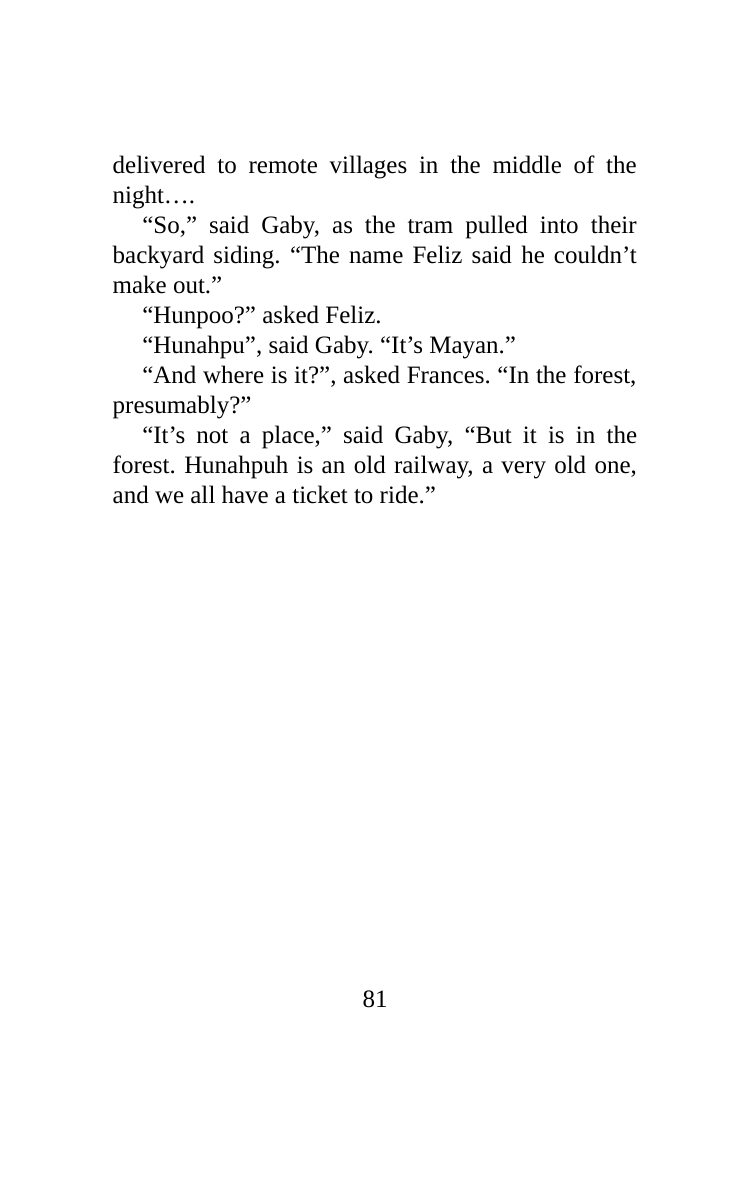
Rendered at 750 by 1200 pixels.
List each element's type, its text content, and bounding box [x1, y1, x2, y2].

text “So,” said Gaby, as the tram pulled into their backyard siding. “The name Feliz said he couldn’t make out.” [112, 210, 637, 300]
text “Hunahpu”, said Gaby. “It’s Mayan.” [112, 330, 637, 360]
text “Hunpoo?” asked Feliz. [112, 300, 637, 330]
text “It’s not a place,” said Gaby, “But it is in the forest. Hunahpuh is an old railway, a very old one, and we all have a ticket to ride.” [112, 420, 637, 510]
text “And where is it?”, asked Frances. “In the forest, presumably?” [112, 360, 637, 420]
text delivered to remote villages in the middle of the night…. [112, 150, 637, 210]
